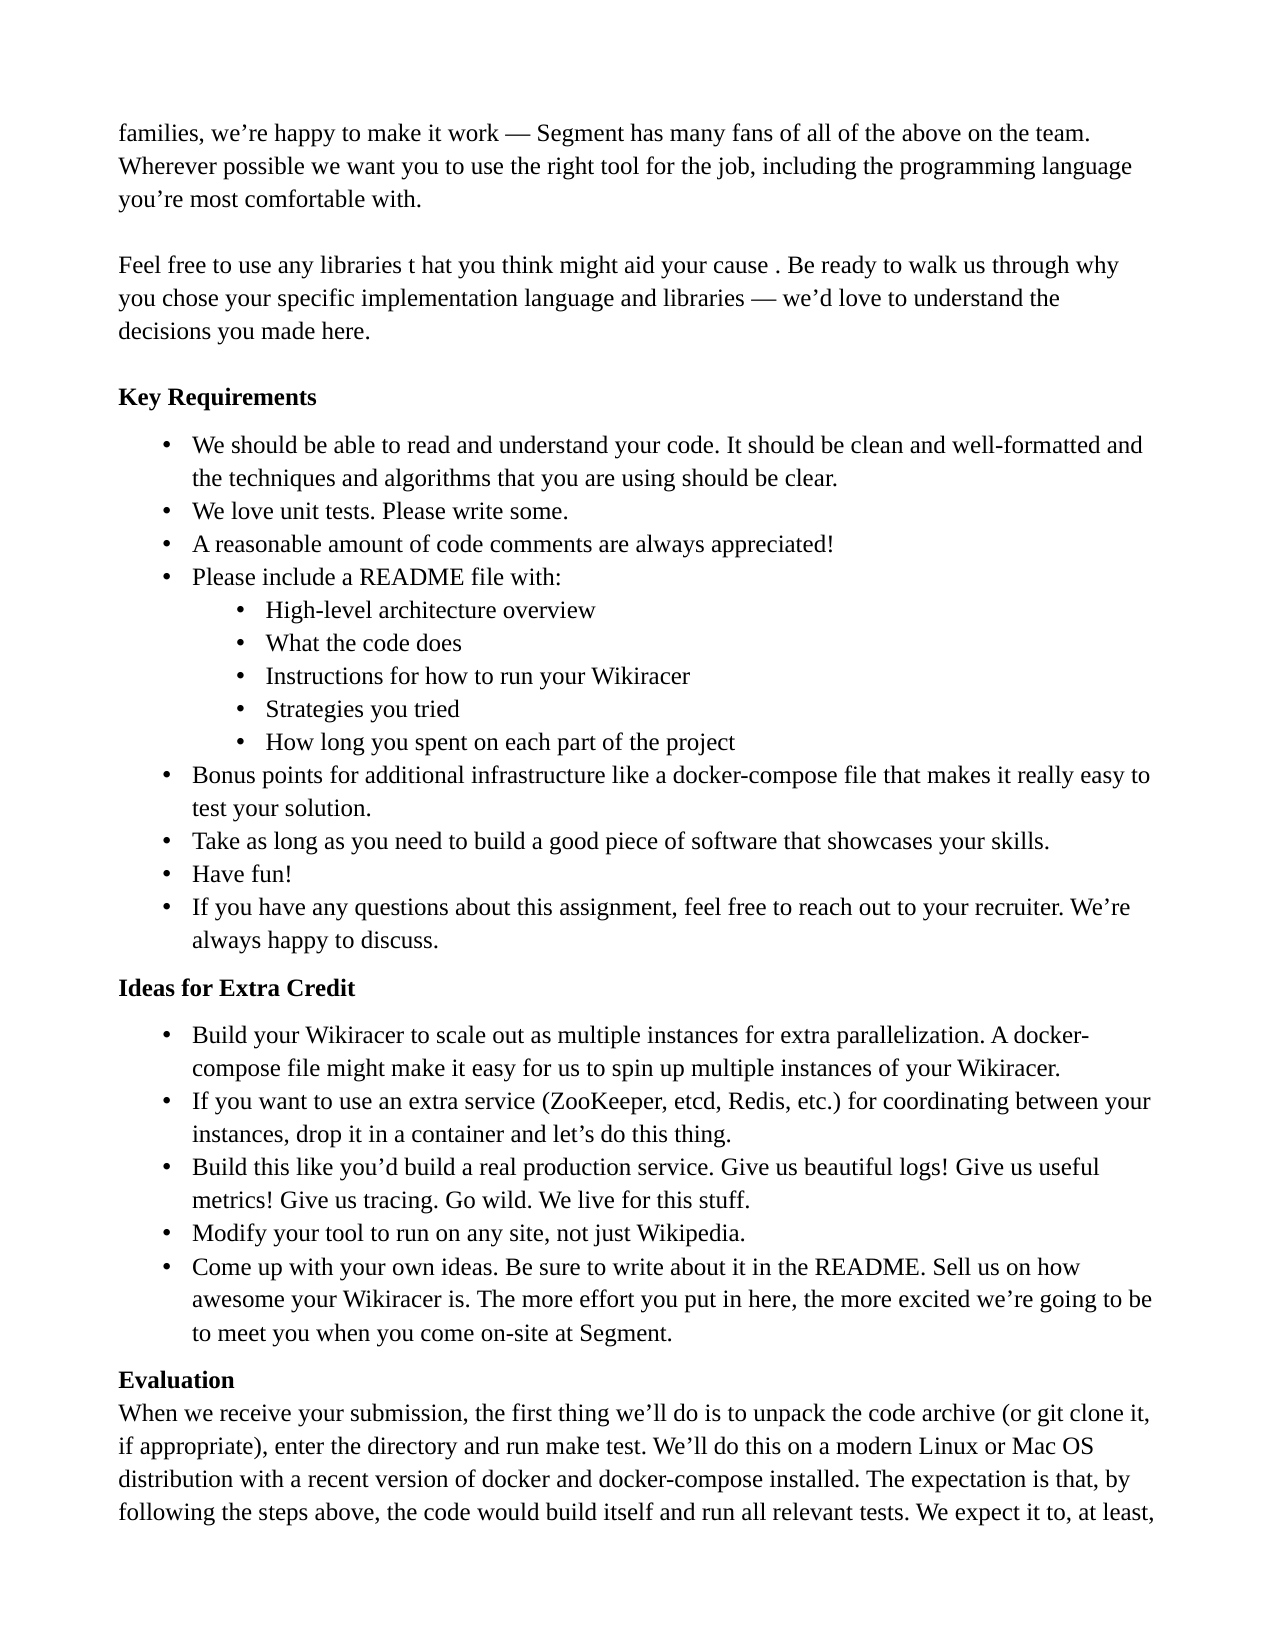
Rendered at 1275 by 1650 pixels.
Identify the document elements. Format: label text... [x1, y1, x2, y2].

list If you have any questions about this assignment, feel free to reach out to your recruiter. We’re always happy to discuss. [162, 892, 1157, 954]
list We love unit tests. Please write some. [162, 496, 1157, 525]
text Key Requirements [118, 382, 1157, 411]
list Build your Wikiracer to scale out as multiple instances for extra parallelization. A docker-compose file might make it easy for us to spin up multiple instances of your Wikiracer. [162, 1020, 1157, 1082]
text When we receive your submission, the first thing we’ll do is to unpack the code archive (or git clone it, if appropriate), enter the directory and run make test. We’ll do this on a modern Linux or Mac OS distribution with a recent version of docker and docker-compose installed. The expectation is that, by following the steps above, the code would build itself and run all relevant tests. We expect it to, at least, [118, 1398, 1157, 1526]
text Feel free to use any libraries t hat you think might aid your cause . Be ready to walk us through why you chose your specific implementation language and libraries — we’d love to understand the decisions you made here. [118, 250, 1157, 345]
list Take as long as you need to build a good piece of software that showcases your skills. [162, 826, 1157, 855]
text Ideas for Extra Credit [118, 973, 1157, 1002]
list Please include a README file with: [162, 562, 1157, 591]
list We should be able to read and understand your code. It should be clean and well-formatted and the techniques and algorithms that you are using should be clear. [162, 430, 1157, 492]
list Instructions for how to run your Wikiracer [236, 661, 1157, 690]
text families, we’re happy to make it work — Segment has many fans of all of the above on the team. Wherever possible we want you to use the right tool for the job, including the programming language you’re most comfortable with. [118, 118, 1157, 213]
list Bonus points for additional infrastructure like a docker-compose file that makes it really easy to test your solution. [162, 760, 1157, 822]
list Modify your tool to run on any site, not just Wikipedia. [162, 1218, 1157, 1247]
list A reasonable amount of code comments are always appreciated! [162, 529, 1157, 558]
list Build this like you’d build a real production service. Give us beautiful logs! Give us useful metrics! Give us tracing. Go wild. We live for this stuff. [162, 1152, 1157, 1214]
list Come up with your own ideas. Be sure to write about it in the README. Sell us on how awesome your Wikiracer is. The more effort you put in here, the more excited we’re going to be to meet you when you come on-site at Segment. [162, 1252, 1157, 1346]
list High-level architecture overview [236, 595, 1157, 624]
list How long you spent on each part of the project [236, 727, 1157, 756]
list If you want to use an extra service (ZooKeeper, etcd, Redis, etc.) for coordinating between your instances, drop it in a container and let’s do this thing. [162, 1086, 1157, 1148]
list What the code does [236, 628, 1157, 657]
list Strategies you tried [236, 694, 1157, 723]
text Evaluation [118, 1365, 1157, 1394]
list Have fun! [162, 859, 1157, 888]
